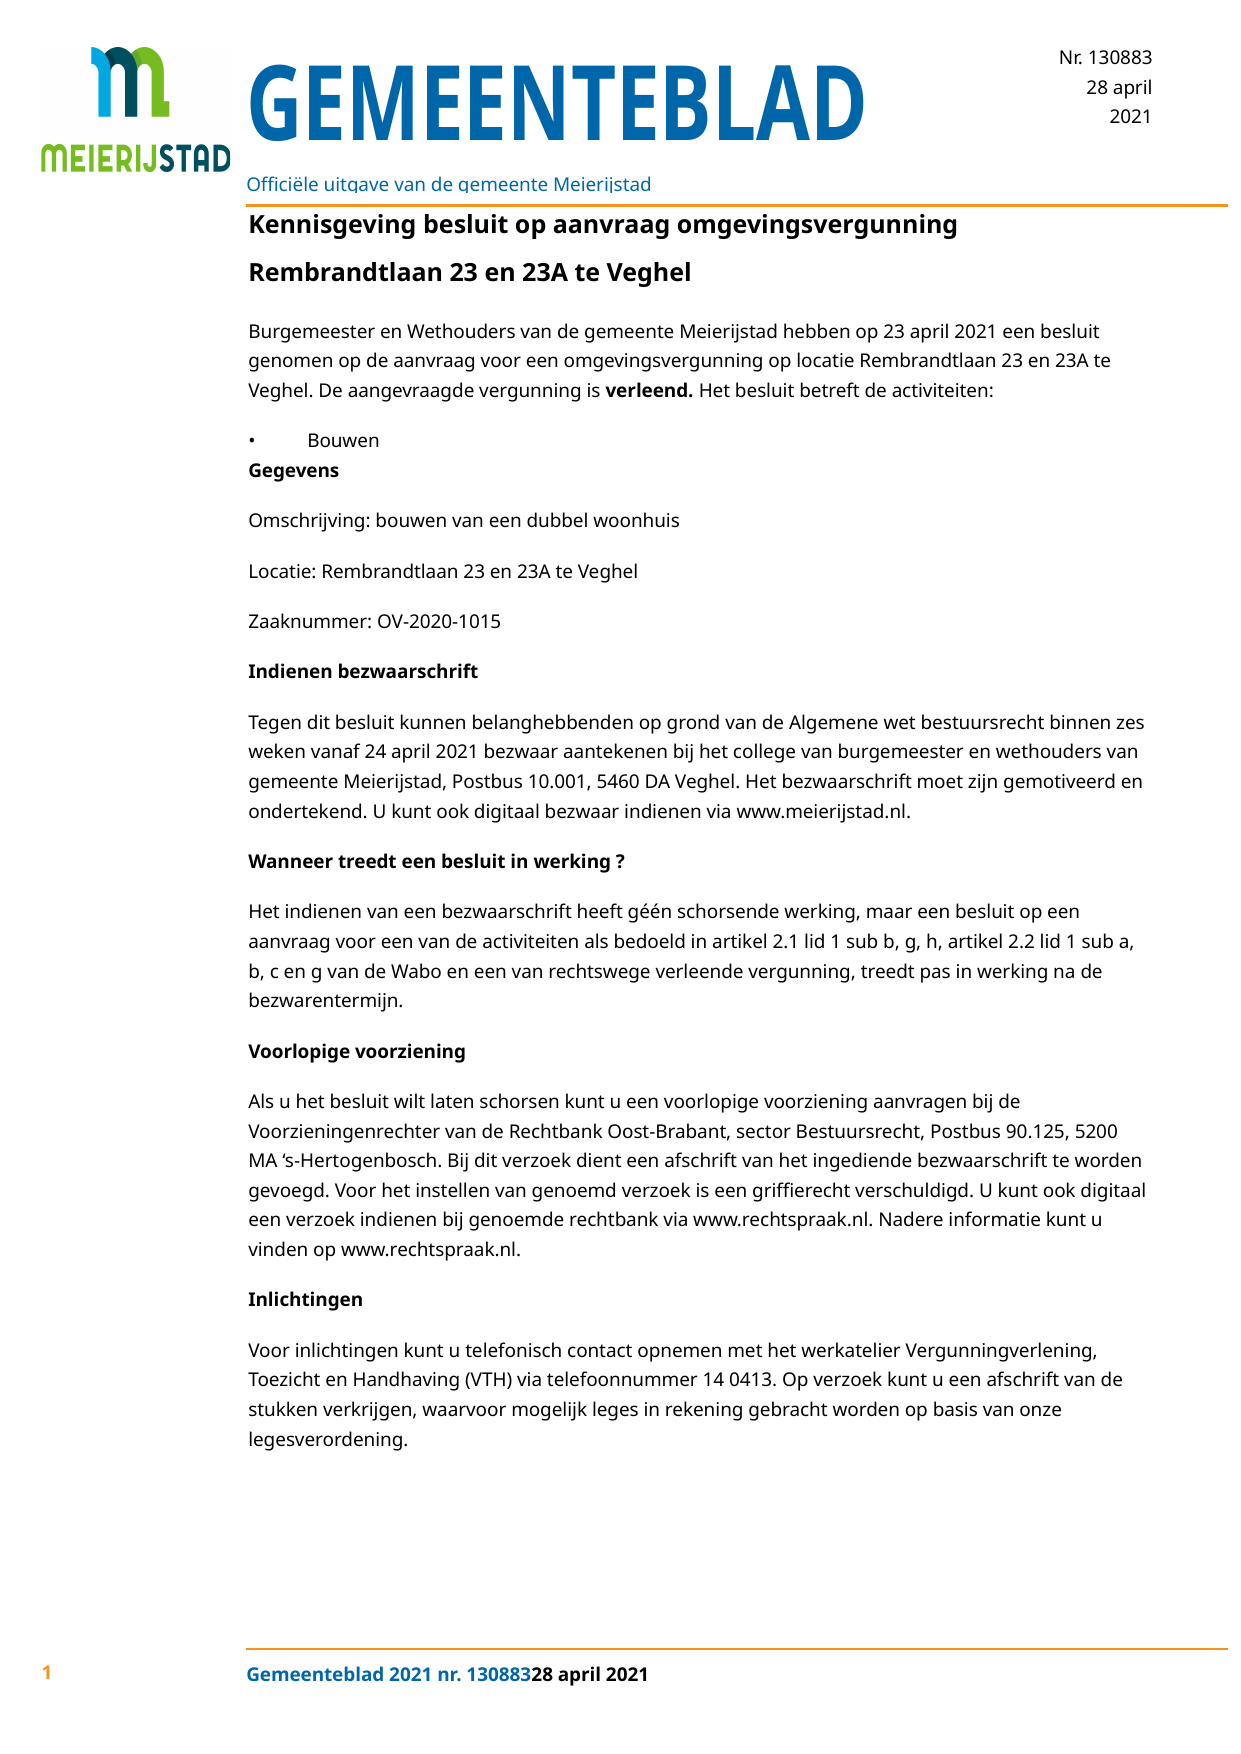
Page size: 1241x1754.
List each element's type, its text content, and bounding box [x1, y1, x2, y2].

text Als u het besluit wilt laten schorsen kunt u een voorlopige voorziening aanvragen bij de Voorzieningenrechter van de Rechtbank Oost-Brabant, sector Bestuursrecht, Postbus 90.125, 5200 MA ‘s-Hertogenbosch. Bij dit verzoek dient een afschrift van het ingediende bezwaarschrift te worden gevoegd. Voor het instellen van genoemd verzoek is een griffierecht verschuldigd. U kunt ook digitaal een verzoek indienen bij genoemde rechtbank via www.rechtspraak.nl. Nadere informatie kunt u vinden op www.rechtspraak.nl. [248, 1088, 1152, 1262]
text Burgemeester en Wethouders van de gemeente Meierijstad hebben op 23 april 2021 een besluit genomen op de aanvraag voor een omgevingsvergunning op locatie Rembrandtlaan 23 en 23A te Veghel. De aangevraagde vergunning is verleend. Het besluit betreft de activiteiten: [248, 318, 1152, 403]
text Locatie: Rembrandtlaan 23 en 23A te Veghel [248, 558, 1152, 584]
text Inlichtingen [248, 1287, 1152, 1312]
text Voorlopige voorziening [248, 1038, 1152, 1064]
text Gegevens [248, 457, 1152, 483]
text Wanneer treedt een besluit in werking ? [248, 848, 1152, 874]
text Omschrijving: bouwen van een dubbel woonhuis [248, 507, 1152, 533]
text Tegen dit besluit kunnen belanghebbenden op grond van de Algemene wet bestuursrecht binnen zes weken vanaf 24 april 2021 bezwaar aantekenen bij het college van burgemeester en wethouders van gemeente Meierijstad, Postbus 10.001, 5460 DA Veghel. Het bezwaarschrift moet zijn gemotiveerd en ondertekend. U kunt ook digitaal bezwaar indienen via www.meierijstad.nl. [248, 709, 1152, 824]
picture [41, 47, 231, 172]
text Indienen bezwaarschrift [248, 659, 1152, 684]
text Kennisgeving besluit op aanvraag omgevingsvergunning Rembrandtlaan 23 en 23A te Veghel [248, 207, 1152, 288]
list Bouwen [248, 427, 1152, 453]
text Voor inlichtingen kunt u telefonisch contact opnemen met het werkatelier Vergunningverlening, Toezicht en Handhaving (VTH) via telefoonnummer 14 0413. Op verzoek kunt u een afschrift van de stukken verkrijgen, waarvoor mogelijk leges in rekening gebracht worden op basis van onze legesverordening. [248, 1337, 1152, 1452]
text Het indienen van een bezwaarschrift heeft géén schorsende werking, maar een besluit op een aanvraag voor een van de activiteiten als bedoeld in artikel 2.1 lid 1 sub b, g, h, artikel 2.2 lid 1 sub a, b, c en g van de Wabo en een van rechtswege verleende vergunning, treedt pas in werking na de bezwarentermijn. [248, 899, 1152, 1013]
text Zaaknummer: OV-2020-1015 [248, 608, 1152, 634]
